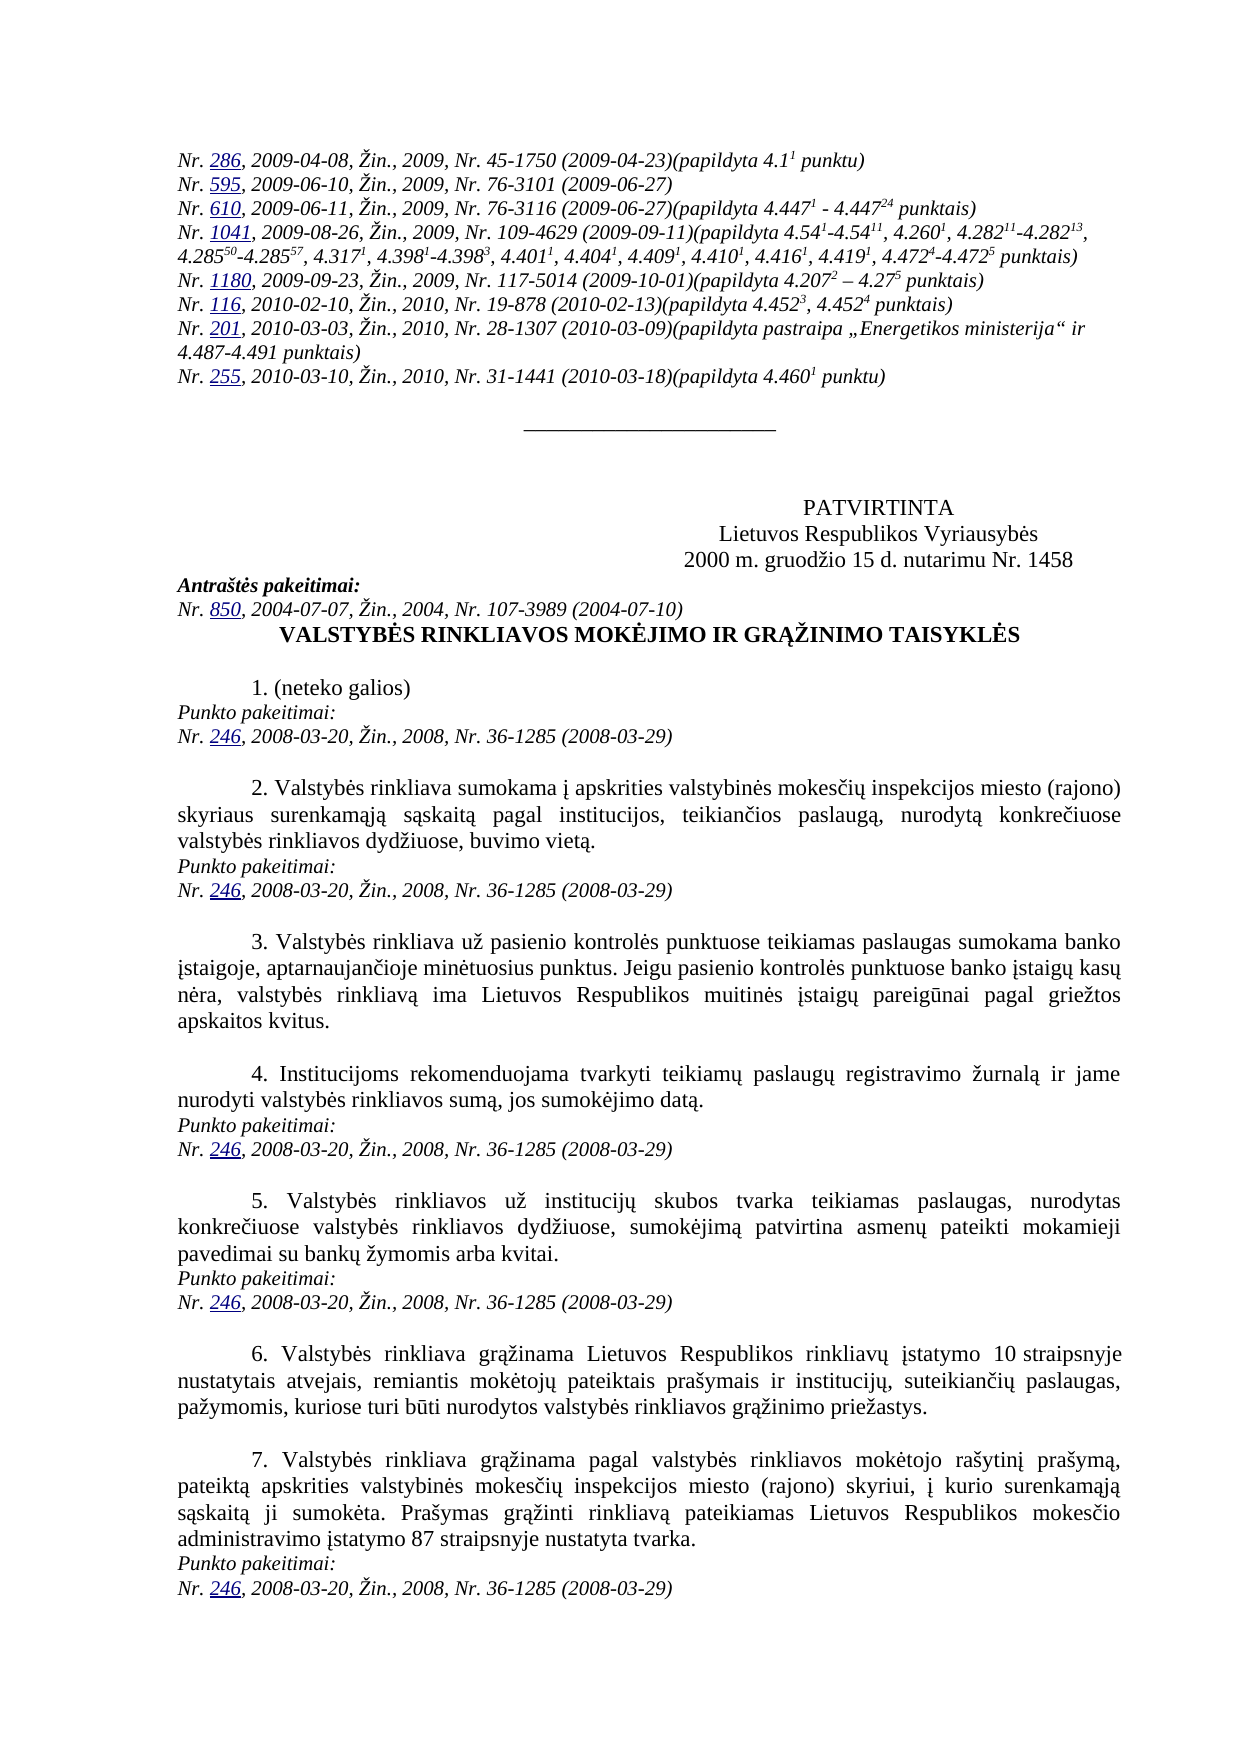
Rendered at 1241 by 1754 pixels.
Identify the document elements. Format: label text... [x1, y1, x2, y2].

text Nr. 286, 2009-04-08, Žin., 2009, Nr. 45-1750 (2009-04-23)(papildyta 4.11 punktu) [177, 148, 1122, 172]
text 2. Valstybės rinkliava sumokama į apskrities valstybinės mokesčių inspekcijos miesto (rajono) skyriaus surenkamąją sąskaitą pagal institucijos, teikiančios paslaugą, nurodytą konkrečiuose valstybės rinkliavos dydžiuose, buvimo vietą. [177, 774, 1122, 853]
text Nr. 201, 2010-03-03, Žin., 2010, Nr. 28-1307 (2010-03-09)(papildyta pastraipa „Energetikos ministerija“ ir 4.487-4.491 punktais) [177, 316, 1122, 364]
text Nr. 246, 2008-03-20, Žin., 2008, Nr. 36-1285 (2008-03-29) [177, 878, 1122, 902]
text 5. Valstybės rinkliavos už institucijų skubos tvarka teikiamas paslaugas, nurodytas konkrečiuose valstybės rinkliavos dydžiuose, sumokėjimą patvirtina asmenų pateikti mokamieji pavedimai su bankų žymomis arba kvitai. [177, 1187, 1122, 1266]
text 4. Institucijoms rekomenduojama tvarkyti teikiamų paslaugų registravimo žurnalą ir jame nurodyti valstybės rinkliavos sumą, jos sumokėjimo datą. [177, 1060, 1122, 1112]
text Nr. 246, 2008-03-20, Žin., 2008, Nr. 36-1285 (2008-03-29) [177, 1290, 1122, 1314]
text Nr. 116, 2010-02-10, Žin., 2010, Nr. 19-878 (2010-02-13)(papildyta 4.4523, 4.4524 punktais) [177, 292, 1122, 316]
text Punkto pakeitimai: [177, 1266, 1122, 1290]
text Patvirtinta [635, 494, 1122, 520]
text Nr. 850, 2004-07-07, Žin., 2004, Nr. 107-3989 (2004-07-10) [177, 597, 1122, 621]
text Nr. 246, 2008-03-20, Žin., 2008, Nr. 36-1285 (2008-03-29) [177, 1575, 1122, 1599]
text Punkto pakeitimai: [177, 1112, 1122, 1137]
text Punkto pakeitimai: [177, 1551, 1122, 1575]
text Punkto pakeitimai: [177, 700, 1122, 724]
text –––––––––––––––––––––– [177, 415, 1122, 441]
text Nr. 246, 2008-03-20, Žin., 2008, Nr. 36-1285 (2008-03-29) [177, 1137, 1122, 1161]
text 6. Valstybės rinkliava grąžinama Lietuvos Respublikos rinkliavų įstatymo 10 straipsnyje nustatytais atvejais, remiantis mokėtojų pateiktais prašymais ir institucijų, suteikiančių paslaugas, pažymomis, kuriose turi būti nurodytos valstybės rinkliavos grąžinimo priežastys. [177, 1341, 1122, 1419]
text Nr. 595, 2009-06-10, Žin., 2009, Nr. 76-3101 (2009-06-27) [177, 172, 1122, 196]
text VALSTYBĖS RINKLIAVOS MOKĖJIMO IR GRĄŽINIMO TAISYKLĖS [177, 621, 1122, 647]
text 3. Valstybės rinkliava už pasienio kontrolės punktuose teikiamas paslaugas sumokama banko įstaigoje, aptarnaujančioje minėtuosius punktus. Jeigu pasienio kontrolės punktuose banko įstaigų kasų nėra, valstybės rinkliavą ima Lietuvos Respublikos muitinės įstaigų pareigūnai pagal griežtos apskaitos kvitus. [177, 928, 1122, 1033]
text 1. (neteko galios) [177, 674, 1122, 700]
text 7. Valstybės rinkliava grąžinama pagal valstybės rinkliavos mokėtojo rašytinį prašymą, pateiktą apskrities valstybinės mokesčių inspekcijos miesto (rajono) skyriui, į kurio surenkamąją sąskaitą ji sumokėta. Prašymas grąžinti rinkliavą pateikiamas Lietuvos Respublikos mokesčio administravimo įstatymo 87 straipsnyje nustatyta tvarka. [177, 1446, 1122, 1551]
text Nr. 1180, 2009-09-23, Žin., 2009, Nr. 117-5014 (2009-10-01)(papildyta 4.2072 – 4.275 punktais) [177, 268, 1122, 292]
text Punkto pakeitimai: [177, 853, 1122, 878]
text Nr. 246, 2008-03-20, Žin., 2008, Nr. 36-1285 (2008-03-29) [177, 724, 1122, 748]
text Nr. 255, 2010-03-10, Žin., 2010, Nr. 31-1441 (2010-03-18)(papildyta 4.4601 punktu) [177, 364, 1122, 388]
text Nr. 1041, 2009-08-26, Žin., 2009, Nr. 109-4629 (2009-09-11)(papildyta 4.541-4.5411, 4.2601, 4.28211-4.28213, 4.28550-4.28557, 4.3171, 4.3981-4.3983, 4.4011, 4.4041, 4.4091, 4.4101, 4.4161, 4.4191, 4.4724-4.4725 punktais) [177, 220, 1122, 268]
text Lietuvos Respublikos Vyriausybės 2000 m. gruodžio 15 d. nutarimu Nr. 1458 [635, 520, 1122, 573]
text Antraštės pakeitimai: [177, 573, 1122, 597]
text Nr. 610, 2009-06-11, Žin., 2009, Nr. 76-3116 (2009-06-27)(papildyta 4.4471 - 4.44724 punktais) [177, 196, 1122, 220]
